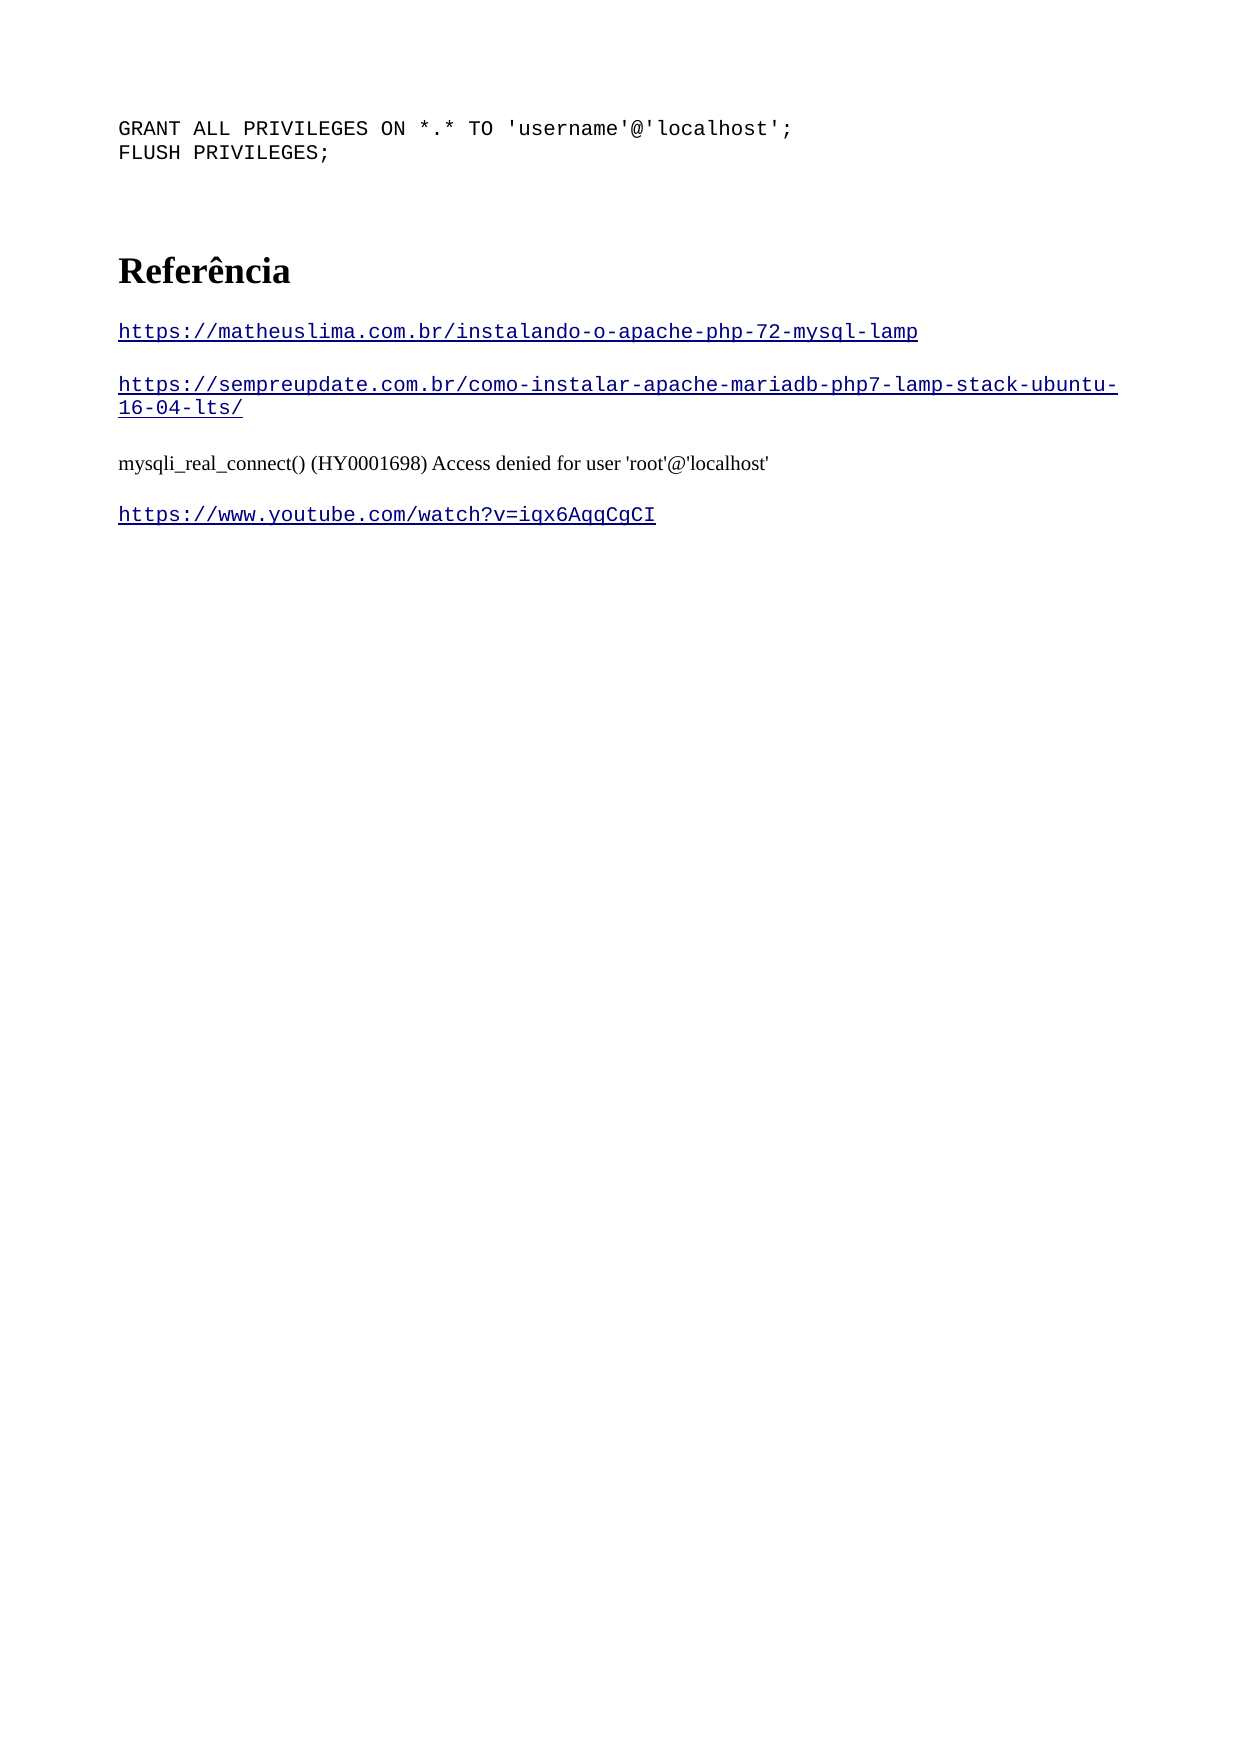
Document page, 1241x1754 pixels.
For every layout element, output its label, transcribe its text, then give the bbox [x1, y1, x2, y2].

text https://sempreupdate.com.br/como-instalar-apache-mariadb-php7-lamp-stack-ubuntu-16-04-lts/ [118, 374, 1122, 421]
text Referência [118, 248, 1122, 291]
text https://matheuslima.com.br/instalando-o-apache-php-72-mysql-lamp [118, 321, 1122, 344]
text GRANT ALL PRIVILEGES ON *.* TO 'username'@'localhost'; [118, 118, 1122, 142]
text https://www.youtube.com/watch?v=iqx6AqqCgCI [118, 504, 1122, 528]
subtitle mysqli_real_connect() (HY0001698) Access denied for user 'root'@'localhost' [118, 451, 1122, 474]
text FLUSH PRIVILEGES; [118, 142, 1122, 165]
